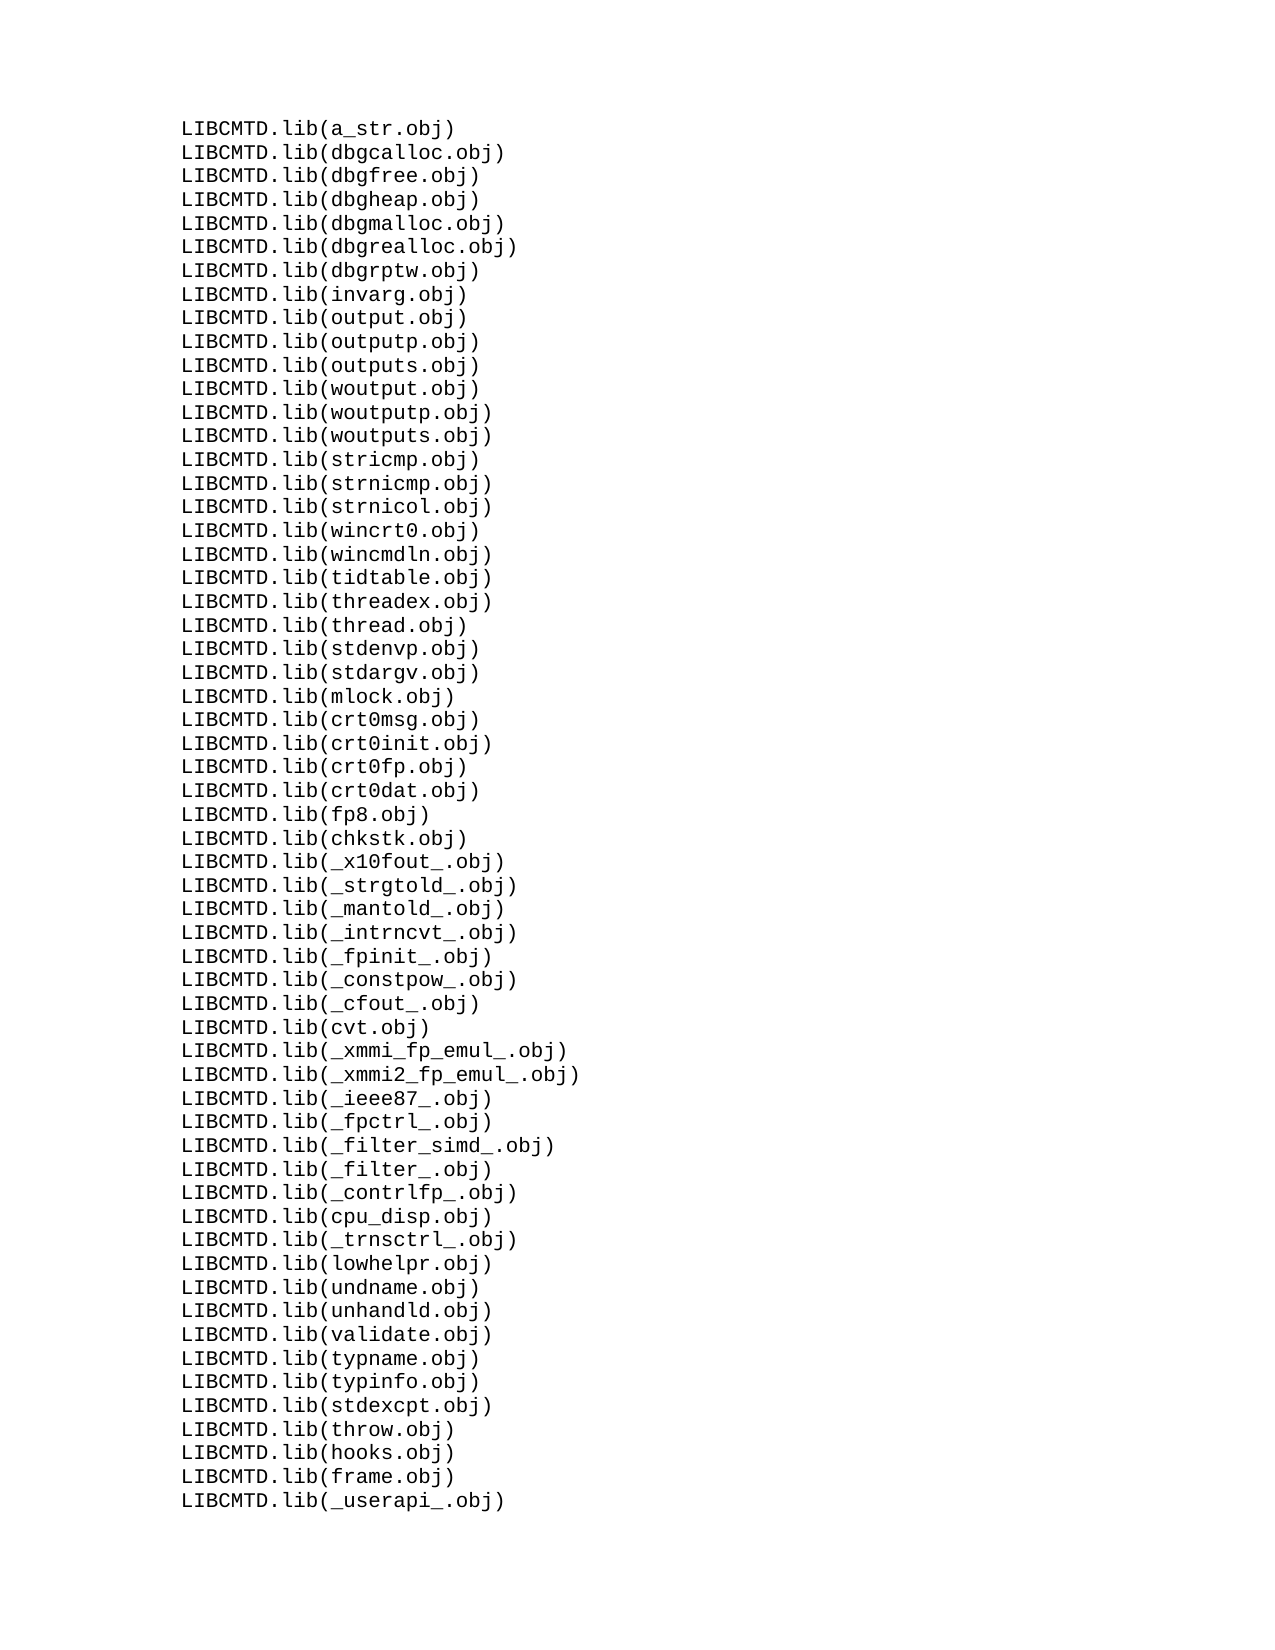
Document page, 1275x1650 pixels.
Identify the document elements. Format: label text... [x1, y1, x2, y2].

text LIBCMTD.lib(_mantold_.obj) [118, 898, 1157, 922]
text LIBCMTD.lib(_filter_.obj) [118, 1158, 1157, 1182]
text LIBCMTD.lib(stdexcpt.obj) [118, 1395, 1157, 1419]
text LIBCMTD.lib(_trnsctrl_.obj) [118, 1229, 1157, 1253]
text LIBCMTD.lib(crt0dat.obj) [118, 780, 1157, 804]
text LIBCMTD.lib(_cfout_.obj) [118, 993, 1157, 1017]
text LIBCMTD.lib(_fpinit_.obj) [118, 946, 1157, 969]
text LIBCMTD.lib(threadex.obj) [118, 591, 1157, 615]
text LIBCMTD.lib(dbgmalloc.obj) [118, 213, 1157, 236]
text LIBCMTD.lib(crt0fp.obj) [118, 757, 1157, 780]
text LIBCMTD.lib(stricmp.obj) [118, 449, 1157, 473]
text LIBCMTD.lib(dbgrealloc.obj) [118, 236, 1157, 260]
text LIBCMTD.lib(stdargv.obj) [118, 662, 1157, 686]
text LIBCMTD.lib(a_str.obj) [118, 118, 1157, 142]
text LIBCMTD.lib(dbgcalloc.obj) [118, 142, 1157, 165]
text LIBCMTD.lib(thread.obj) [118, 615, 1157, 638]
text LIBCMTD.lib(_x10fout_.obj) [118, 851, 1157, 875]
text LIBCMTD.lib(frame.obj) [118, 1466, 1157, 1489]
text LIBCMTD.lib(_filter_simd_.obj) [118, 1135, 1157, 1158]
text LIBCMTD.lib(outputp.obj) [118, 331, 1157, 354]
text LIBCMTD.lib(dbgfree.obj) [118, 165, 1157, 189]
text LIBCMTD.lib(wincmdln.obj) [118, 544, 1157, 567]
text LIBCMTD.lib(chkstk.obj) [118, 827, 1157, 851]
text LIBCMTD.lib(typname.obj) [118, 1348, 1157, 1371]
text LIBCMTD.lib(_xmmi2_fp_emul_.obj) [118, 1064, 1157, 1088]
text LIBCMTD.lib(_strgtold_.obj) [118, 875, 1157, 898]
text LIBCMTD.lib(cpu_disp.obj) [118, 1206, 1157, 1229]
text LIBCMTD.lib(fp8.obj) [118, 804, 1157, 827]
text LIBCMTD.lib(_fpctrl_.obj) [118, 1111, 1157, 1135]
text LIBCMTD.lib(_intrncvt_.obj) [118, 922, 1157, 946]
text LIBCMTD.lib(mlock.obj) [118, 686, 1157, 709]
text LIBCMTD.lib(woutput.obj) [118, 378, 1157, 402]
text LIBCMTD.lib(cvt.obj) [118, 1017, 1157, 1040]
text LIBCMTD.lib(woutputp.obj) [118, 402, 1157, 426]
text LIBCMTD.lib(_userapi_.obj) [118, 1489, 1157, 1513]
text LIBCMTD.lib(woutputs.obj) [118, 426, 1157, 449]
text LIBCMTD.lib(_contrlfp_.obj) [118, 1182, 1157, 1206]
text LIBCMTD.lib(undname.obj) [118, 1277, 1157, 1300]
text LIBCMTD.lib(_xmmi_fp_emul_.obj) [118, 1040, 1157, 1064]
text LIBCMTD.lib(strnicol.obj) [118, 496, 1157, 520]
text LIBCMTD.lib(unhandld.obj) [118, 1300, 1157, 1324]
text LIBCMTD.lib(wincrt0.obj) [118, 520, 1157, 544]
text LIBCMTD.lib(throw.obj) [118, 1419, 1157, 1442]
text LIBCMTD.lib(typinfo.obj) [118, 1371, 1157, 1395]
text LIBCMTD.lib(dbgheap.obj) [118, 189, 1157, 213]
text LIBCMTD.lib(outputs.obj) [118, 354, 1157, 378]
text LIBCMTD.lib(tidtable.obj) [118, 567, 1157, 591]
text LIBCMTD.lib(_constpow_.obj) [118, 969, 1157, 993]
text LIBCMTD.lib(validate.obj) [118, 1324, 1157, 1348]
text LIBCMTD.lib(lowhelpr.obj) [118, 1253, 1157, 1277]
text LIBCMTD.lib(stdenvp.obj) [118, 638, 1157, 662]
text LIBCMTD.lib(crt0msg.obj) [118, 709, 1157, 733]
text LIBCMTD.lib(crt0init.obj) [118, 733, 1157, 757]
text LIBCMTD.lib(strnicmp.obj) [118, 473, 1157, 496]
text LIBCMTD.lib(hooks.obj) [118, 1442, 1157, 1466]
text LIBCMTD.lib(output.obj) [118, 307, 1157, 331]
text LIBCMTD.lib(dbgrptw.obj) [118, 260, 1157, 284]
text LIBCMTD.lib(_ieee87_.obj) [118, 1088, 1157, 1111]
text LIBCMTD.lib(invarg.obj) [118, 284, 1157, 307]
